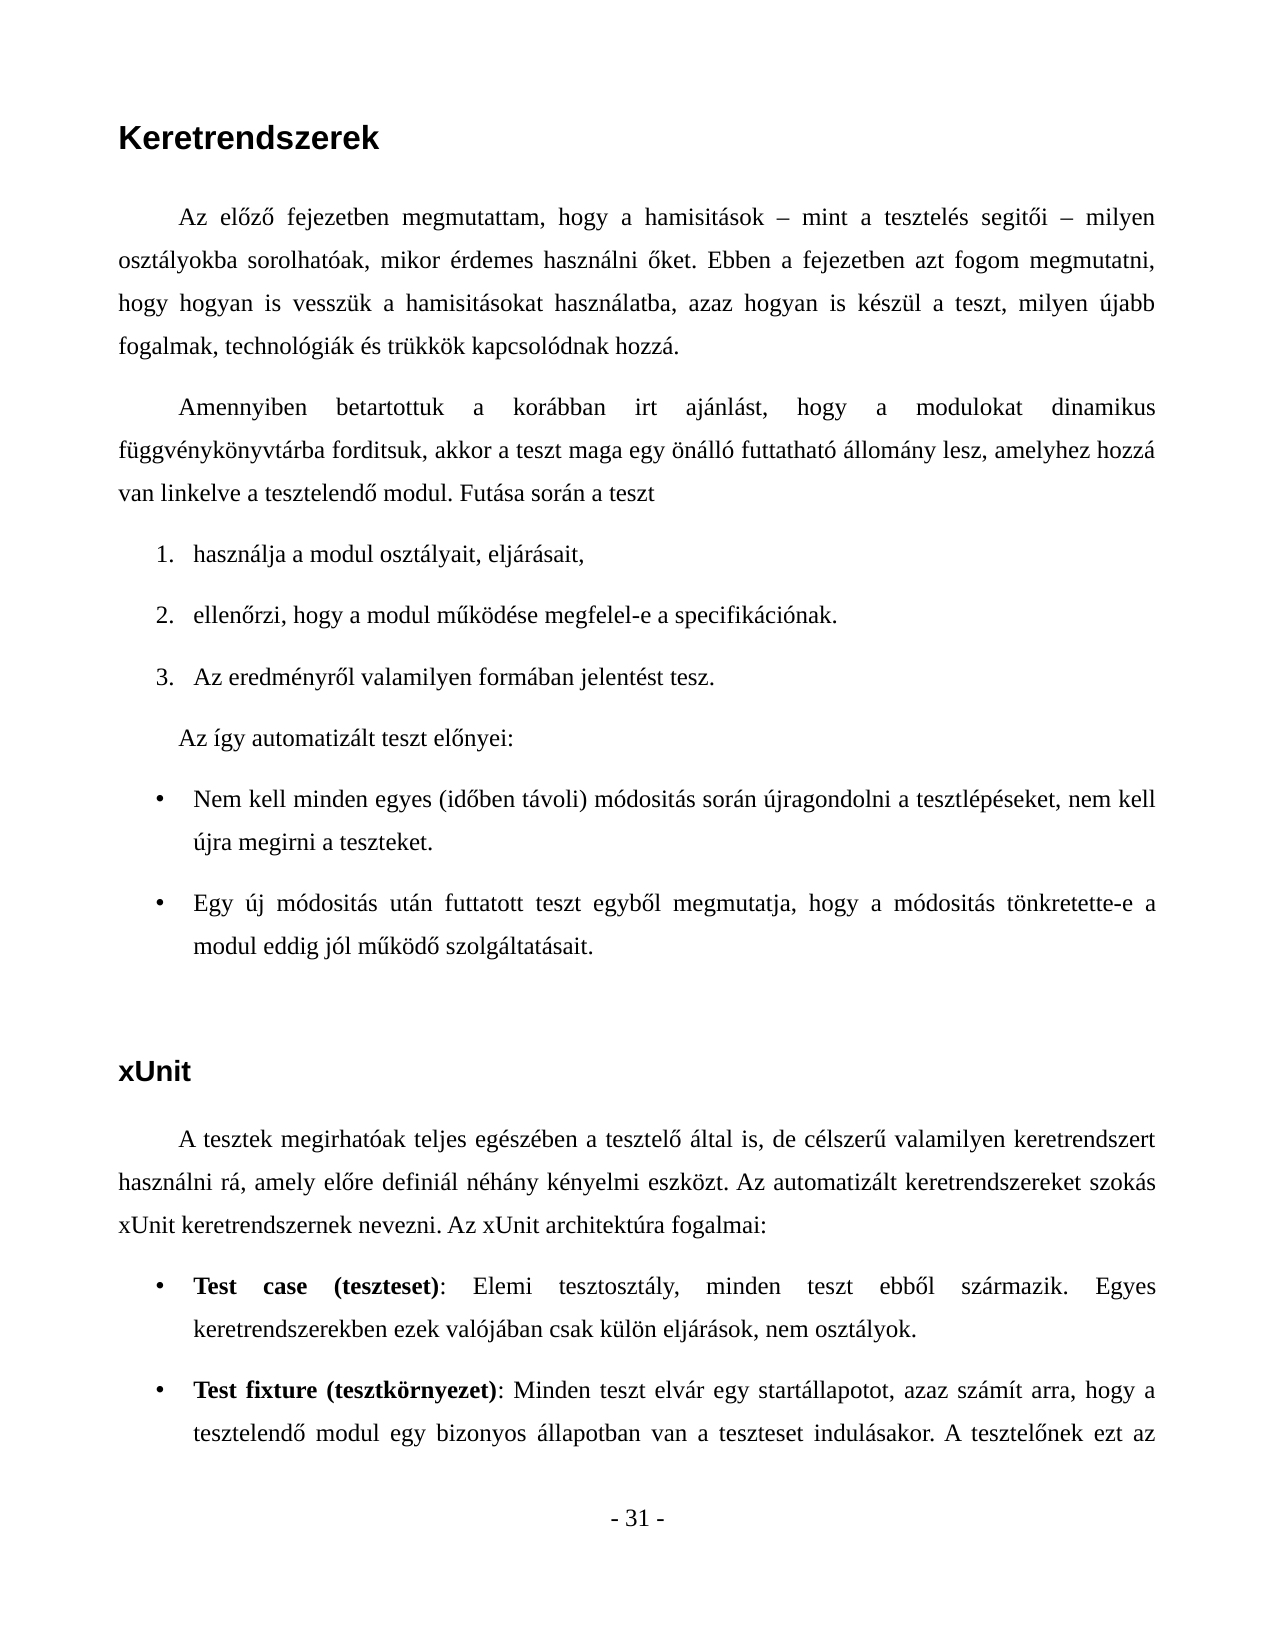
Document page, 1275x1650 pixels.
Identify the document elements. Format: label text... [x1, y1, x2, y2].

list Nem kell minden egyes (időben távoli) módositás során újragondolni a tesztlépéseket, nem kell újra megirni a teszteket. [156, 784, 1157, 856]
list Egy új módositás után futtatott teszt egyből megmutatja, hogy a módositás tönkretette-e a modul eddig jól működő szolgáltatásait. [156, 888, 1157, 960]
text A tesztek megirhatóak teljes egészében a tesztelő által is, de célszerű valamilyen keretrendszert használni rá, amely előre definiál néhány kényelmi eszközt. Az automatizált keretrendszereket szokás xUnit keretrendszernek nevezni. Az xUnit architektúra fogalmai: [118, 1124, 1157, 1239]
list ellenőrzi, hogy a modul működése megfelel-e a specifikációnak. [156, 601, 1157, 629]
subtitle Keretrendszerek [118, 118, 1157, 157]
list Test case (teszteset): Elemi tesztosztály, minden teszt ebből származik. Egyes keretrendszerekben ezek valójában csak külön eljárások, nem osztályok. [156, 1271, 1157, 1343]
text Az előző fejezetben megmutattam, hogy a hamisitások – mint a tesztelés segitői – milyen osztályokba sorolhatóak, mikor érdemes használni őket. Ebben a fejezetben azt fogom megmutatni, hogy hogyan is vesszük a hamisitásokat használatba, azaz hogyan is készül a teszt, milyen újabb fogalmak, technológiák és trükkök kapcsolódnak hozzá. [118, 202, 1157, 360]
list Test fixture (tesztkörnyezet): Minden teszt elvár egy startállapotot, azaz számít arra, hogy a tesztelendő modul egy bizonyos állapotban van a teszteset indulásakor. A tesztelőnek ezt az [156, 1375, 1157, 1447]
subtitle xUnit [118, 1054, 1157, 1088]
text Amennyiben betartottuk a korábban irt ajánlást, hogy a modulokat dinamikus függvénykönyvtárba forditsuk, akkor a teszt maga egy önálló futtatható állomány lesz, amelyhez hozzá van linkelve a tesztelendő modul. Futása során a teszt [118, 392, 1157, 507]
text Az így automatizált teszt előnyei: [118, 723, 1157, 752]
list Az eredményről valamilyen formában jelentést tesz. [156, 662, 1157, 691]
list használja a modul osztályait, eljárásait, [156, 539, 1157, 568]
